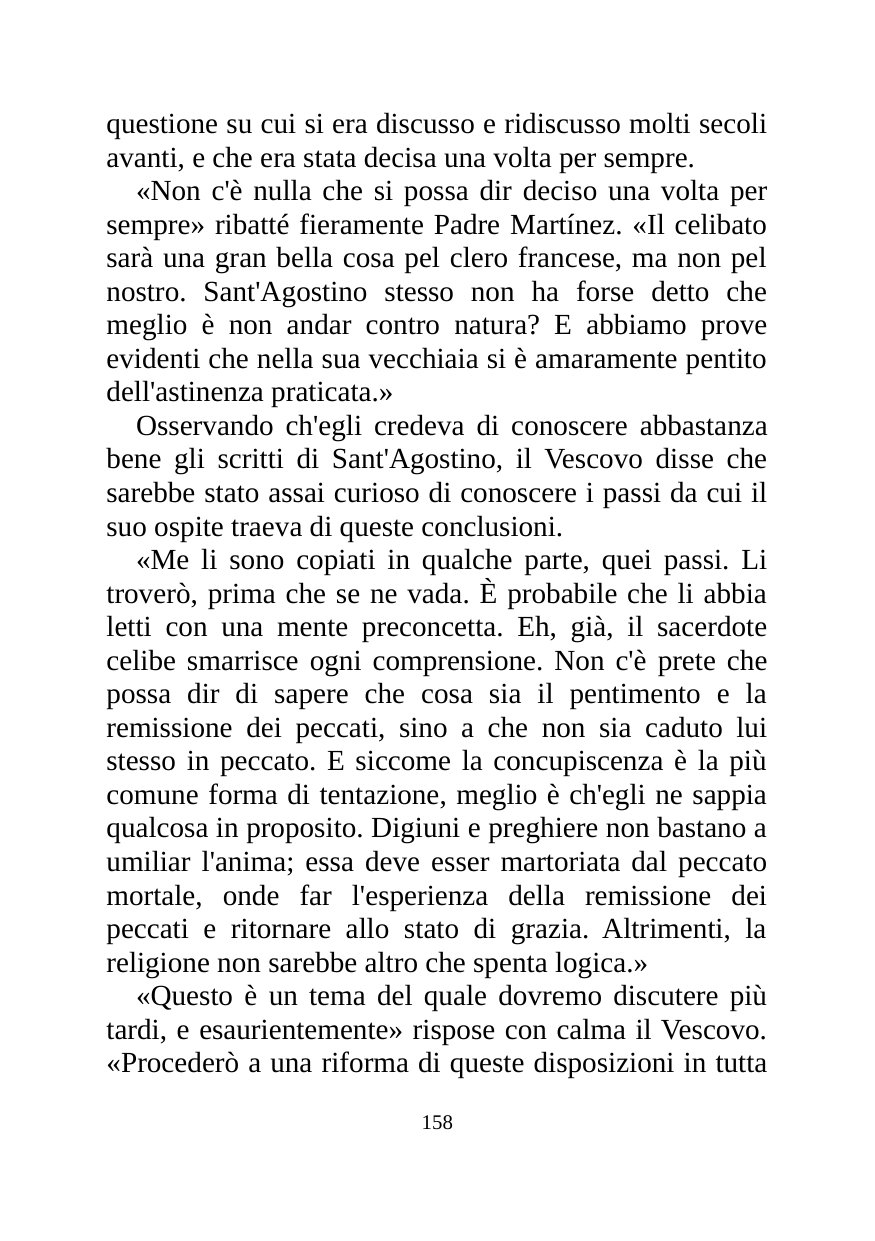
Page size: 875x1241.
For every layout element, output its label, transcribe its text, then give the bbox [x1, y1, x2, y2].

text questione su cui si era discusso e ridiscusso molti secoli avanti, e che era stata decisa una volta per sempre. [106, 106, 768, 173]
text «Questo è un tema del quale dovremo discutere più tardi, e esaurientemente» rispose con calma il Vescovo. «Procederò a una riforma di queste disposizioni in tutta [106, 978, 768, 1079]
text «Me li sono copiati in qualche parte, quei passi. Li troverò, prima che se ne vada. È probabile che li abbia letti con una mente preconcetta. Eh, già, il sacerdote celibe smarrisce ogni comprensione. Non c'è prete che possa dir di sapere che cosa sia il pentimento e la remissione dei peccati, sino a che non sia caduto lui stesso in peccato. E siccome la concupiscenza è la più comune forma di tentazione, meglio è ch'egli ne sappia qualcosa in proposito. Digiuni e preghiere non bastano a umiliar l'anima; essa deve esser martoriata dal peccato mortale, onde far l'esperienza della remissione dei peccati e ritornare allo stato di grazia. Altrimenti, la religione non sarebbe altro che spenta logica.» [106, 542, 768, 978]
text Osservando ch'egli credeva di conoscere abbastanza bene gli scritti di Sant'Agostino, il Vescovo disse che sarebbe stato assai curioso di conoscere i passi da cui il suo ospite traeva di queste conclusioni. [106, 408, 768, 542]
text «Non c'è nulla che si possa dir deciso una volta per sempre» ribatté fieramente Padre Martínez. «Il celibato sarà una gran bella cosa pel clero francese, ma non pel nostro. Sant'Agostino stesso non ha forse detto che meglio è non andar contro natura? E abbiamo prove evidenti che nella sua vecchiaia si è amaramente pentito dell'astinenza praticata.» [106, 173, 768, 408]
